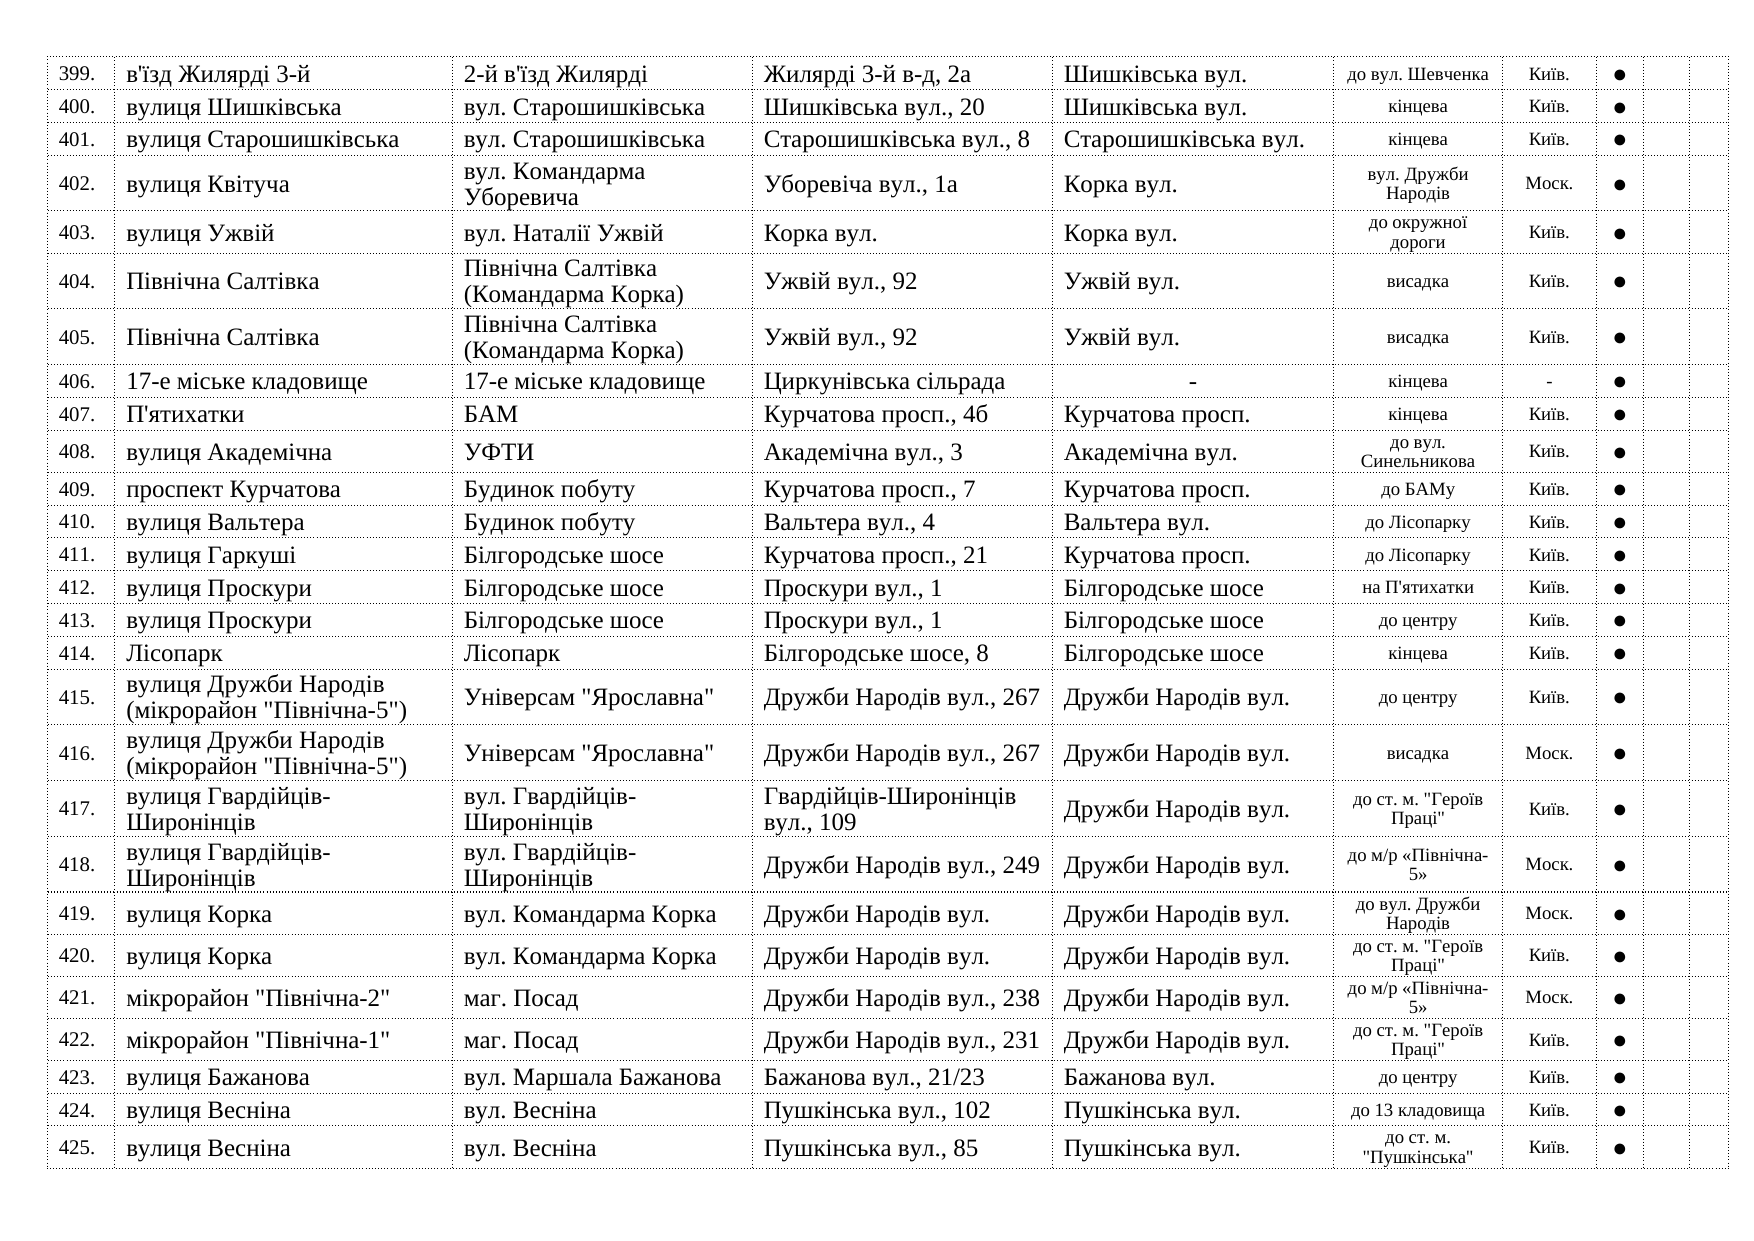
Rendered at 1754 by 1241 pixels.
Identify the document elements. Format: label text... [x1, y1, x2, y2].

table_cell Дружби Народів вул. [1052, 780, 1333, 836]
table_cell Дружби Народів вул., 231 [752, 1018, 1052, 1060]
table_cell Київ. [1502, 669, 1596, 724]
table_cell вулиця Ужвій [115, 210, 452, 252]
table_cell [47, 1093, 115, 1125]
table_cell [1690, 724, 1728, 780]
table_cell 2-й в'їзд Жилярді [452, 56, 752, 89]
table_cell Академічна вул., 3 [752, 430, 1052, 472]
table_cell Старошишківська вул. [1052, 122, 1333, 155]
table_cell Дружби Народів вул. [1052, 976, 1333, 1018]
table_cell Корка вул. [752, 210, 1052, 252]
table_cell вул. Старошишківська [452, 122, 752, 155]
table_cell Курчатова просп. [1052, 472, 1333, 504]
table_cell Гвардійців-Широнінців вул., 109 [752, 780, 1052, 836]
table_cell Білгородське шосе [452, 570, 752, 603]
table_cell ● [1596, 505, 1643, 537]
table_cell вул. Гвардійців-Широнінців [452, 780, 752, 836]
table_cell ● [1596, 122, 1643, 155]
table_cell до центру [1334, 1060, 1502, 1093]
table_cell ● [1596, 724, 1643, 780]
table_cell [47, 976, 115, 1018]
table_cell в'їзд Жилярді 3-й [115, 56, 452, 89]
table_cell Будинок побуту [452, 472, 752, 504]
table_cell Київ. [1502, 1093, 1596, 1125]
table_cell Білгородське шосе [1052, 570, 1333, 603]
table_cell ● [1596, 397, 1643, 429]
table_cell [47, 397, 115, 429]
table_cell вулиця Корка [115, 891, 452, 933]
table_cell вулиця Проскури [115, 570, 452, 603]
table_cell ● [1596, 537, 1643, 570]
table_cell Дружби Народів вул., 267 [752, 724, 1052, 780]
table_cell [1643, 976, 1689, 1018]
table_cell [1643, 472, 1689, 504]
table_cell [1690, 1060, 1728, 1093]
table_cell Академічна вул. [1052, 430, 1333, 472]
table_cell [1643, 1018, 1689, 1060]
table_cell [1690, 155, 1728, 210]
table_cell Київ. [1502, 397, 1596, 429]
table_cell [1643, 397, 1689, 429]
table_cell Дружби Народів вул. [752, 891, 1052, 933]
table_cell вул. Весніна [452, 1093, 752, 1125]
table_cell на П'ятихатки [1334, 570, 1502, 603]
table_cell [1690, 253, 1728, 308]
table_cell [47, 636, 115, 668]
table_cell [1643, 934, 1689, 976]
table_cell [1690, 397, 1728, 429]
table_cell [1690, 976, 1728, 1018]
table_cell Курчатова просп. [1052, 537, 1333, 570]
table_cell Київ. [1502, 636, 1596, 668]
table_cell вулиця Академічна [115, 430, 452, 472]
table_cell вулиця Старошишківська [115, 122, 452, 155]
table_cell до Лісопарку [1334, 505, 1502, 537]
table_cell Вальтера вул. [1052, 505, 1333, 537]
table_cell [47, 56, 115, 89]
table_cell висадка [1334, 253, 1502, 308]
table_cell ● [1596, 570, 1643, 603]
table_cell висадка [1334, 724, 1502, 780]
table_cell Пушкінська вул. [1052, 1093, 1333, 1125]
table_cell [1690, 308, 1728, 364]
table_cell Дружби Народів вул., 267 [752, 669, 1052, 724]
table_cell 17-е міське кладовище [452, 364, 752, 397]
table_cell ● [1596, 934, 1643, 976]
table_cell [47, 308, 115, 364]
table_cell Моск. [1502, 724, 1596, 780]
table_cell Проскури вул., 1 [752, 603, 1052, 636]
table_cell ● [1596, 364, 1643, 397]
table_cell ● [1596, 89, 1643, 122]
table_cell вулиця Проскури [115, 603, 452, 636]
table_cell Північна Салтівка [115, 253, 452, 308]
table_cell ● [1596, 56, 1643, 89]
table_cell [1643, 253, 1689, 308]
table_cell Моск. [1502, 976, 1596, 1018]
table_cell до ст. м. "Героїв Праці" [1334, 1018, 1502, 1060]
table_cell Дружби Народів вул. [1052, 1018, 1333, 1060]
table_cell [1690, 122, 1728, 155]
table_cell ● [1596, 891, 1643, 933]
table_cell [1690, 570, 1728, 603]
table_cell [1690, 1093, 1728, 1125]
table_cell до ст. м. "Героїв Праці" [1334, 934, 1502, 976]
table_cell Проскури вул., 1 [752, 570, 1052, 603]
table_cell Київ. [1502, 505, 1596, 537]
table_cell до м/р «Північна-5» [1334, 976, 1502, 1018]
table_cell Шишківська вул. [1052, 89, 1333, 122]
table_cell вулиця Гвардійців-Широнінців [115, 780, 452, 836]
table_cell Моск. [1502, 836, 1596, 891]
table_cell Дружби Народів вул., 249 [752, 836, 1052, 891]
table_cell Моск. [1502, 891, 1596, 933]
table_cell Північна Салтівка (Командарма Корка) [452, 308, 752, 364]
table_cell вулиця Вальтера [115, 505, 452, 537]
table_cell [1690, 636, 1728, 668]
table_cell вул. Командарма Корка [452, 891, 752, 933]
table_cell [1690, 836, 1728, 891]
table_cell Білгородське шосе [1052, 603, 1333, 636]
table_cell Курчатова просп., 7 [752, 472, 1052, 504]
table_cell Лісопарк [452, 636, 752, 668]
table_cell до 13 кладовища [1334, 1093, 1502, 1125]
table_cell ● [1596, 1060, 1643, 1093]
table_cell [47, 780, 115, 836]
table_cell [47, 155, 115, 210]
table_cell [47, 122, 115, 155]
table_cell 17-е міське кладовище [115, 364, 452, 397]
table_cell [1643, 724, 1689, 780]
table_cell [47, 505, 115, 537]
table_cell вул. Старошишківська [452, 89, 752, 122]
table_cell [1690, 89, 1728, 122]
table_cell Циркунівська сільрада [752, 364, 1052, 397]
table_cell [47, 1060, 115, 1093]
table_cell [1643, 669, 1689, 724]
table_cell [47, 724, 115, 780]
table_cell [1690, 537, 1728, 570]
table_cell до центру [1334, 669, 1502, 724]
table_cell - [1502, 364, 1596, 397]
table_cell [1643, 430, 1689, 472]
table_cell [1643, 122, 1689, 155]
table_cell Ужвій вул. [1052, 253, 1333, 308]
table_cell Київ. [1502, 210, 1596, 252]
table_cell Жилярді 3-й в-д, 2а [752, 56, 1052, 89]
table_cell Пушкінська вул., 102 [752, 1093, 1052, 1125]
table_cell ● [1596, 603, 1643, 636]
table_cell [1690, 891, 1728, 933]
table_cell Київ. [1502, 1060, 1596, 1093]
table_cell вулиця Дружби Народів (мікрорайон "Північна-5") [115, 724, 452, 780]
table_cell вулиця Гвардійців-Широнінців [115, 836, 452, 891]
table_cell Білгородське шосе [452, 537, 752, 570]
table_cell [1643, 1125, 1689, 1167]
table_cell висадка [1334, 308, 1502, 364]
table_cell до ст. м. "Пушкінська" [1334, 1125, 1502, 1167]
table_cell до центру [1334, 603, 1502, 636]
table_cell [1690, 505, 1728, 537]
table_cell Дружби Народів вул., 238 [752, 976, 1052, 1018]
table_cell [47, 472, 115, 504]
table_cell [1643, 891, 1689, 933]
table_cell до ст. м. "Героїв Праці" [1334, 780, 1502, 836]
table_cell [47, 210, 115, 252]
table_cell кінцева [1334, 364, 1502, 397]
table_cell ● [1596, 669, 1643, 724]
table_cell [1690, 56, 1728, 89]
table_cell Дружби Народів вул. [1052, 891, 1333, 933]
table_cell Київ. [1502, 89, 1596, 122]
table_cell [1690, 780, 1728, 836]
table_cell Дружби Народів вул. [752, 934, 1052, 976]
table_cell Лісопарк [115, 636, 452, 668]
table_cell Київ. [1502, 308, 1596, 364]
table_cell Білгородське шосе [1052, 636, 1333, 668]
table_cell Київ. [1502, 537, 1596, 570]
table_cell вулиця Дружби Народів (мікрорайон "Північна-5") [115, 669, 452, 724]
table_cell [1690, 934, 1728, 976]
table_cell [1643, 56, 1689, 89]
table_cell [1643, 155, 1689, 210]
table_cell Курчатова просп. [1052, 397, 1333, 429]
table_cell маг. Посад [452, 976, 752, 1018]
table_cell кінцева [1334, 636, 1502, 668]
table_cell Моск. [1502, 155, 1596, 210]
table_cell [47, 364, 115, 397]
table_cell кінцева [1334, 122, 1502, 155]
table_cell вулиця Бажанова [115, 1060, 452, 1093]
table_cell Київ. [1502, 430, 1596, 472]
table_cell Універсам "Ярославна" [452, 669, 752, 724]
table_cell Білгородське шосе, 8 [752, 636, 1052, 668]
table_cell Дружби Народів вул. [1052, 669, 1333, 724]
table_cell [1690, 472, 1728, 504]
table_cell [1643, 780, 1689, 836]
table_cell [1690, 364, 1728, 397]
table_cell маг. Посад [452, 1018, 752, 1060]
table_cell до вул. Синельникова [1334, 430, 1502, 472]
table_cell [1643, 603, 1689, 636]
table_cell ● [1596, 155, 1643, 210]
table_cell [47, 253, 115, 308]
table_cell вулиця Шишківська [115, 89, 452, 122]
table_cell кінцева [1334, 89, 1502, 122]
table_cell - [1052, 364, 1333, 397]
table_cell [47, 89, 115, 122]
table_cell вул. Командарма Корка [452, 934, 752, 976]
table_cell Дружби Народів вул. [1052, 836, 1333, 891]
table_cell Північна Салтівка (Командарма Корка) [452, 253, 752, 308]
table_cell УФТИ [452, 430, 752, 472]
table_cell Вальтера вул., 4 [752, 505, 1052, 537]
table_cell [47, 1125, 115, 1167]
table_cell до м/р «Північна-5» [1334, 836, 1502, 891]
table_cell Універсам "Ярославна" [452, 724, 752, 780]
table_cell Пушкінська вул. [1052, 1125, 1333, 1167]
table_cell Київ. [1502, 1125, 1596, 1167]
table_cell Бажанова вул., 21/23 [752, 1060, 1052, 1093]
table_cell [1643, 836, 1689, 891]
table_cell [1690, 669, 1728, 724]
table_cell Ужвій вул. [1052, 308, 1333, 364]
table_cell [1690, 210, 1728, 252]
table_cell проспект Курчатова [115, 472, 452, 504]
table_cell Київ. [1502, 934, 1596, 976]
table_cell [1643, 570, 1689, 603]
table_cell вулиця Квітуча [115, 155, 452, 210]
table_cell [47, 603, 115, 636]
table_cell Дружби Народів вул. [1052, 724, 1333, 780]
table_cell [1643, 636, 1689, 668]
table_cell Пушкінська вул., 85 [752, 1125, 1052, 1167]
table_cell Київ. [1502, 570, 1596, 603]
table_cell [47, 934, 115, 976]
table_cell ● [1596, 253, 1643, 308]
table_cell Будинок побуту [452, 505, 752, 537]
table_cell вул. Наталії Ужвій [452, 210, 752, 252]
table_cell [47, 891, 115, 933]
table_cell вул. Весніна [452, 1125, 752, 1167]
table_cell Шишківська вул., 20 [752, 89, 1052, 122]
table_cell до окружної дороги [1334, 210, 1502, 252]
table_cell вулиця Гаркуші [115, 537, 452, 570]
table_cell ● [1596, 430, 1643, 472]
table_cell ● [1596, 780, 1643, 836]
table_cell ● [1596, 210, 1643, 252]
table_cell Бажанова вул. [1052, 1060, 1333, 1093]
table_cell вулиця Корка [115, 934, 452, 976]
table_cell [47, 537, 115, 570]
table_cell вул. Гвардійців-Широнінців [452, 836, 752, 891]
table_cell вул. Маршала Бажанова [452, 1060, 752, 1093]
table_cell [1690, 1018, 1728, 1060]
table_cell ● [1596, 836, 1643, 891]
table_cell [47, 430, 115, 472]
table_cell до Лісопарку [1334, 537, 1502, 570]
table_cell Дружби Народів вул. [1052, 934, 1333, 976]
table_cell Курчатова просп., 21 [752, 537, 1052, 570]
table_cell [47, 669, 115, 724]
table_cell [1643, 505, 1689, 537]
table_cell БАМ [452, 397, 752, 429]
table_cell Київ. [1502, 56, 1596, 89]
table_cell до вул. Шевченка [1334, 56, 1502, 89]
table_cell Київ. [1502, 253, 1596, 308]
table_cell Старошишківська вул., 8 [752, 122, 1052, 155]
table_cell [1643, 1093, 1689, 1125]
table_cell Шишківська вул. [1052, 56, 1333, 89]
table_cell Київ. [1502, 603, 1596, 636]
table_cell Уборевіча вул., 1а [752, 155, 1052, 210]
table_cell ● [1596, 308, 1643, 364]
table_cell [47, 570, 115, 603]
table_cell [47, 1018, 115, 1060]
table_cell [1643, 210, 1689, 252]
table_cell [1690, 1125, 1728, 1167]
table_cell Курчатова просп., 4б [752, 397, 1052, 429]
table_cell [1643, 308, 1689, 364]
table_cell [1690, 430, 1728, 472]
table_cell Ужвій вул., 92 [752, 253, 1052, 308]
table_cell вул. Командарма Уборевича [452, 155, 752, 210]
table_cell мікрорайон "Північна-1" [115, 1018, 452, 1060]
table_cell Київ. [1502, 122, 1596, 155]
table_cell Київ. [1502, 1018, 1596, 1060]
table_cell Ужвій вул., 92 [752, 308, 1052, 364]
table_cell ● [1596, 636, 1643, 668]
table_cell ● [1596, 1018, 1643, 1060]
table_cell [1690, 603, 1728, 636]
table_cell ● [1596, 1125, 1643, 1167]
table_cell ● [1596, 976, 1643, 1018]
table_cell Київ. [1502, 780, 1596, 836]
table_cell вул. Дружби Народів [1334, 155, 1502, 210]
table_cell ● [1596, 472, 1643, 504]
table_cell [1643, 1060, 1689, 1093]
table_cell [1643, 89, 1689, 122]
table_cell П'ятихатки [115, 397, 452, 429]
table_cell кінцева [1334, 397, 1502, 429]
table_cell [1643, 537, 1689, 570]
table_cell до вул. Дружби Народів [1334, 891, 1502, 933]
table_cell ● [1596, 1093, 1643, 1125]
table_cell до БАМу [1334, 472, 1502, 504]
table_cell [1643, 364, 1689, 397]
table_cell Корка вул. [1052, 210, 1333, 252]
table_cell Північна Салтівка [115, 308, 452, 364]
table_cell [47, 836, 115, 891]
table_cell Київ. [1502, 472, 1596, 504]
table_cell Корка вул. [1052, 155, 1333, 210]
table_cell Білгородське шосе [452, 603, 752, 636]
table_cell мікрорайон "Північна-2" [115, 976, 452, 1018]
table_cell вулиця Весніна [115, 1125, 452, 1167]
table_cell вулиця Весніна [115, 1093, 452, 1125]
